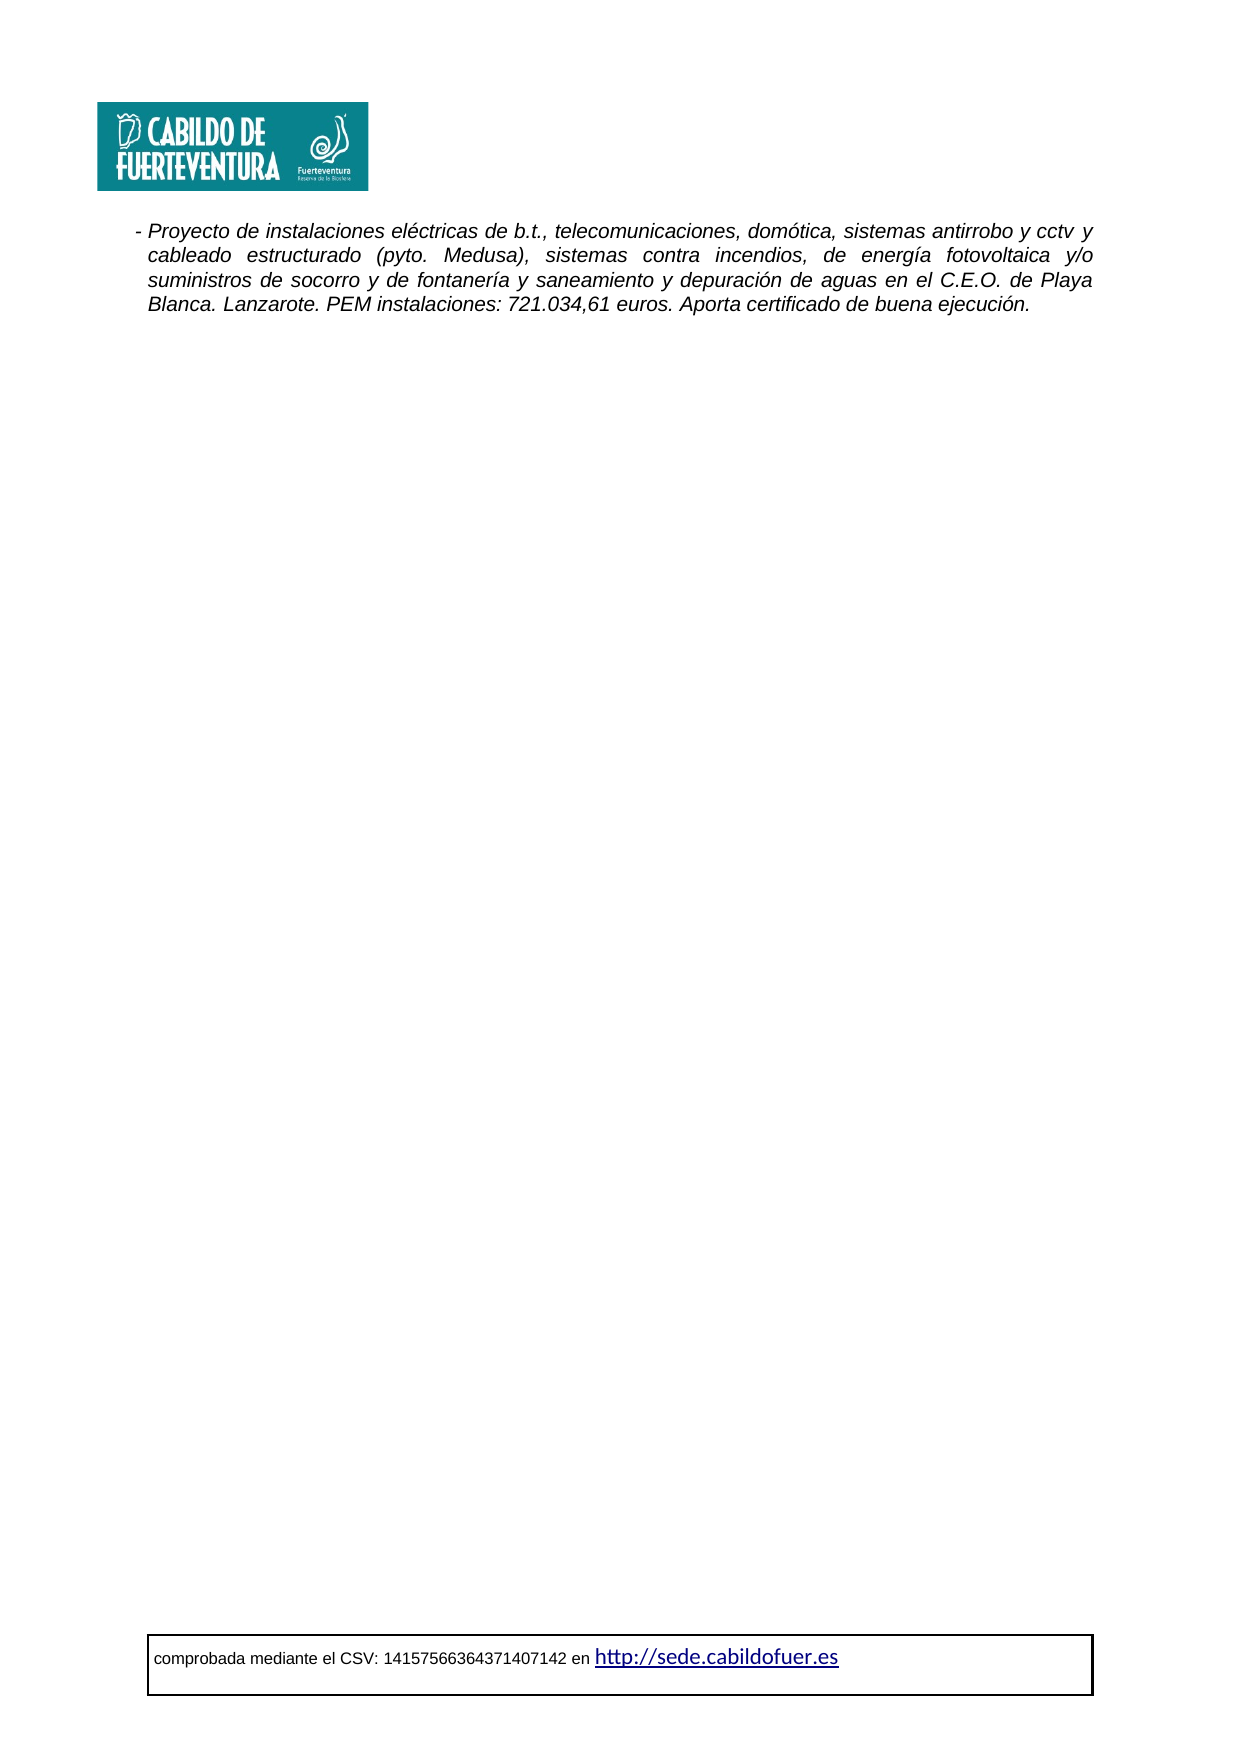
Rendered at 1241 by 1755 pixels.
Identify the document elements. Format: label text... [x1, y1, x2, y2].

list Proyecto de instalaciones eléctricas de b.t., telecomunicaciones, domótica, sistemas antirrobo y cctv y cableado estructurado (pyto. Medusa), sistemas contra incendios, de energía fotovoltaica y/o suministros de socorro y de fontanería y saneamiento y depuración de aguas en el C.E.O. de Playa Blanca. Lanzarote. PEM instalaciones: 721.034,61 euros. Aporta certificado de buena ejecución. [134, 219, 1093, 316]
